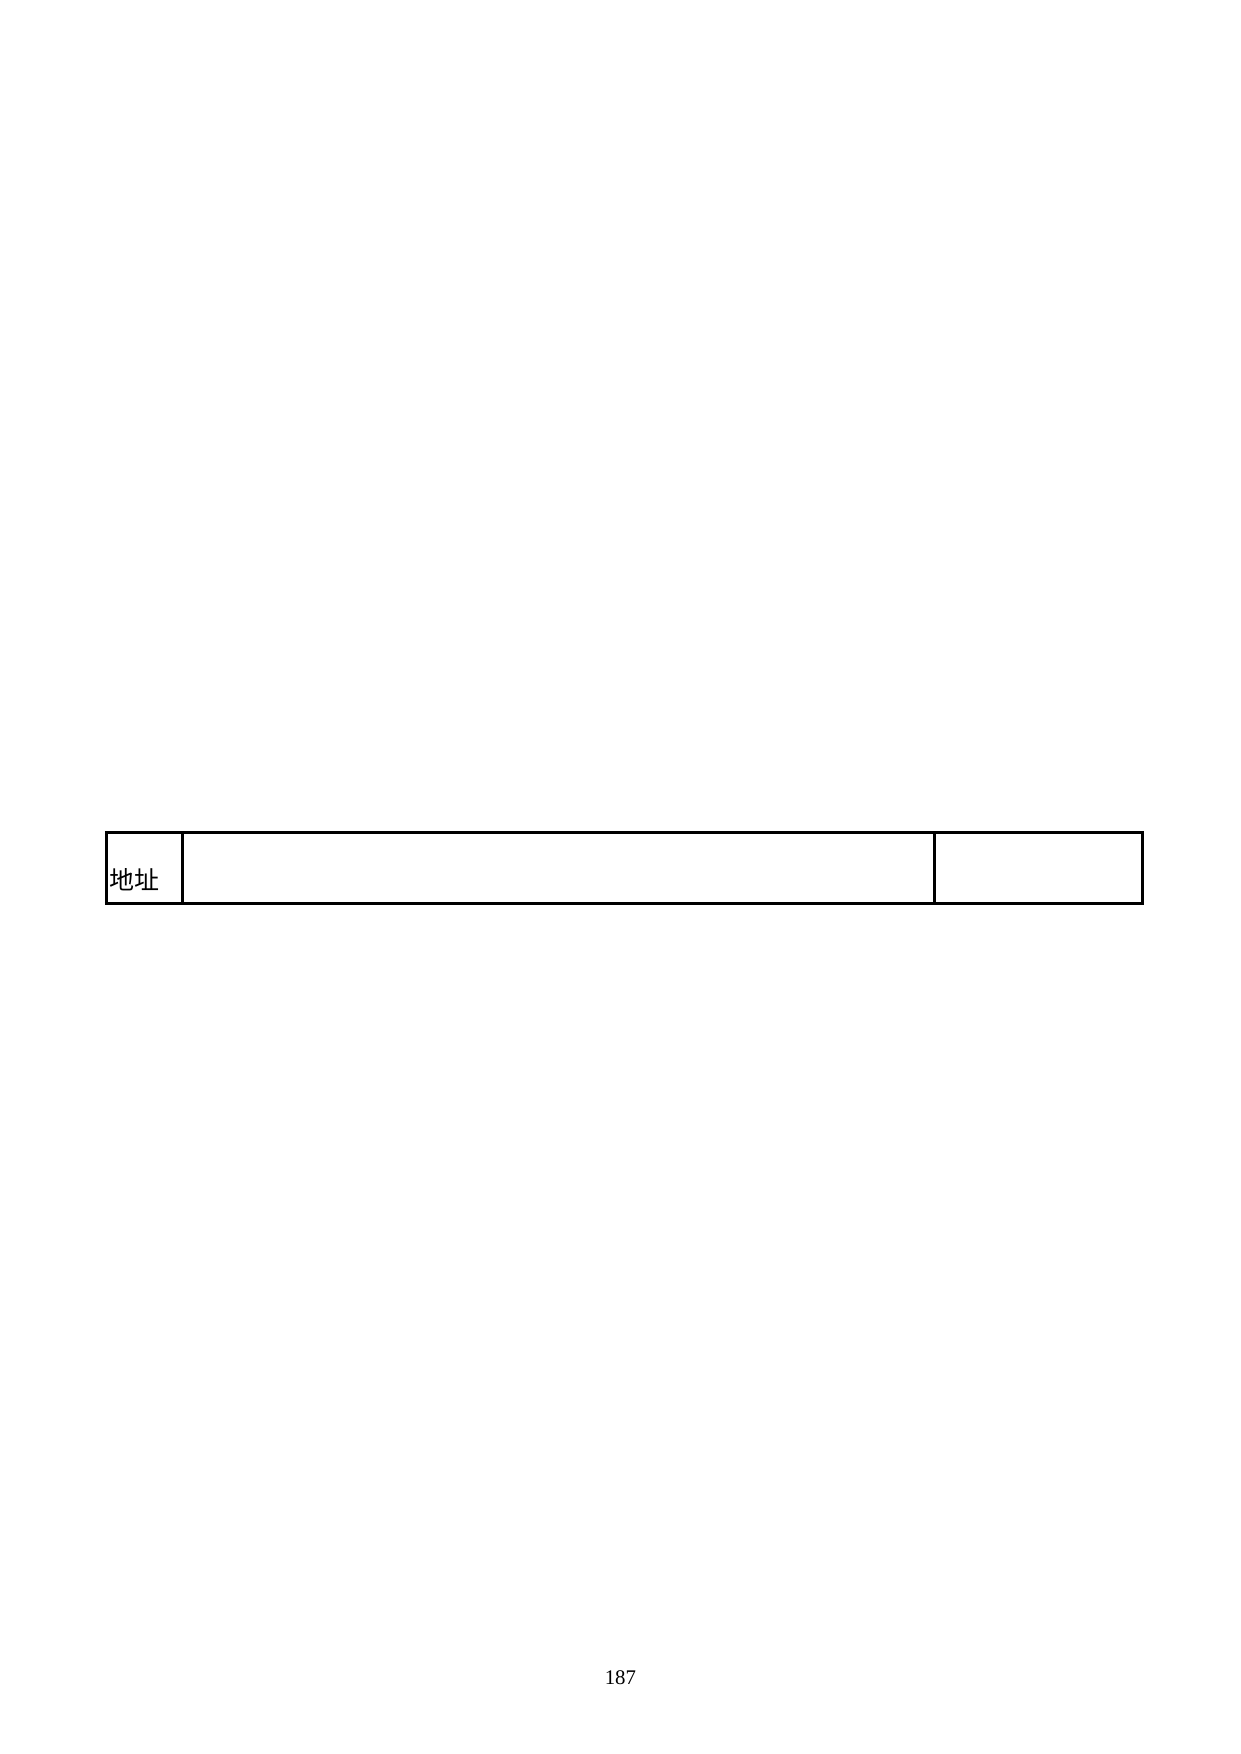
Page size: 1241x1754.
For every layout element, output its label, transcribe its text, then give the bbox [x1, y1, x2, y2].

table_header [936, 834, 1141, 902]
table_cell 地址 [108, 834, 181, 902]
table_cell [184, 834, 933, 902]
